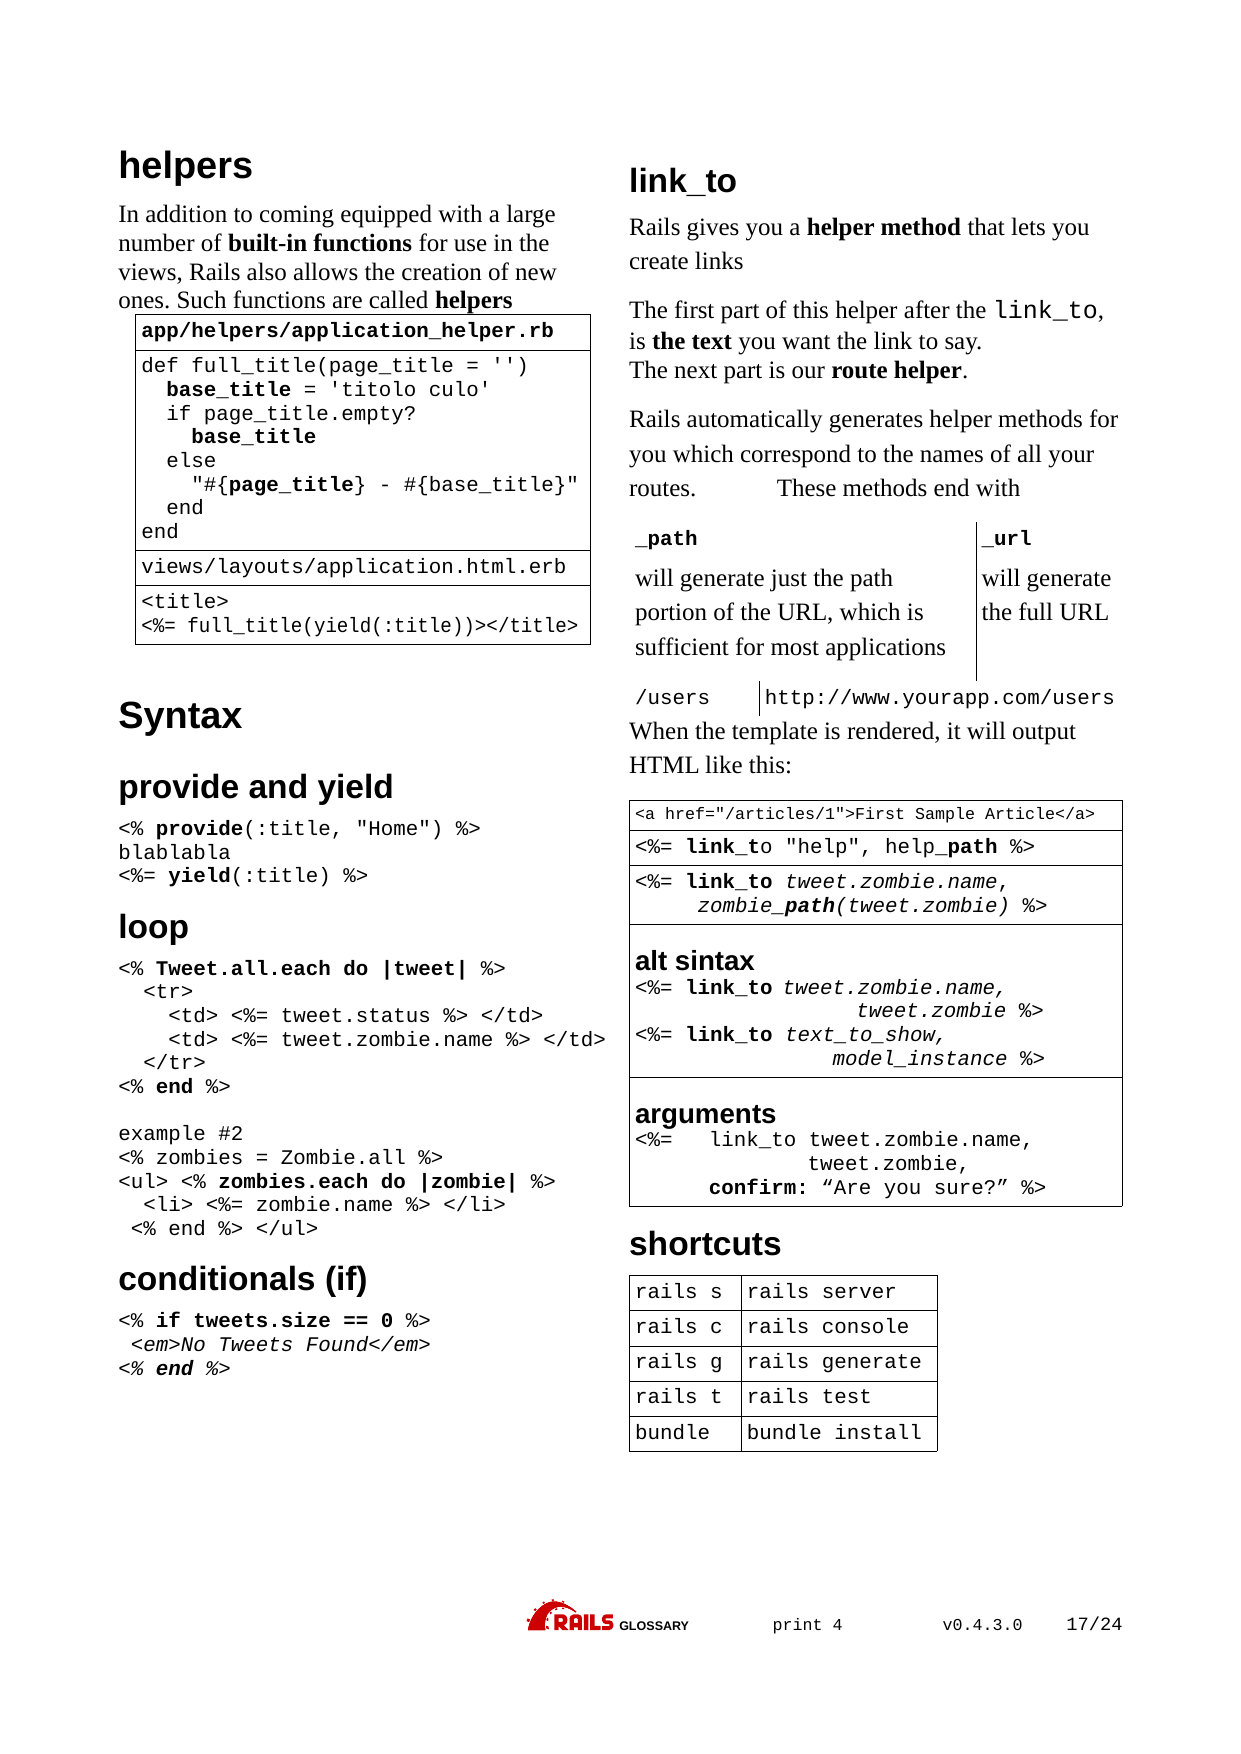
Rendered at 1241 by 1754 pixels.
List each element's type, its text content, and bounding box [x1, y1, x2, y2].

text <% provide(:title, "Home") %> [118, 818, 611, 842]
text example #2 [118, 1123, 611, 1147]
table_cell <%= link_to tweet.zombie.name, zombie_path(tweet.zombie) %> [630, 866, 1122, 924]
text <%= yield(:title) %> [118, 865, 611, 889]
text <% zombies = Zombie.all %> [118, 1147, 611, 1171]
text <tr> [118, 981, 611, 1005]
text When the template is rendered, it will output HTML like this: [629, 716, 1122, 779]
text blablabla [118, 842, 611, 865]
table_cell rails generate [742, 1347, 937, 1381]
table_header _path [629, 522, 976, 557]
text In addition to coming equipped with a large number of built-in functions for use in the views, Rails also allows the creation of new ones. Such functions are called helpers [118, 199, 611, 314]
subtitle helpers [118, 143, 611, 187]
table_cell will generate the full URL [977, 557, 1122, 681]
table_cell rails t [630, 1382, 741, 1416]
table_cell <%= link_to "help", help_path %> [630, 831, 1122, 865]
table_cell rails c [630, 1311, 741, 1346]
text <li> <%= zombie.name %> </li> [118, 1194, 611, 1218]
text The first part of this helper after the link_to, is the text you want the link to say. [629, 296, 1122, 355]
table_cell def full_title(page_title = '') base_title = 'titolo culo' if page_title.empty? base_title else "#{page_title} - #{base_title}" end end [136, 351, 590, 550]
table_cell bundle [630, 1417, 741, 1451]
subtitle shortcuts [629, 1224, 1122, 1263]
table_cell bundle install [742, 1417, 937, 1451]
text <ul> <% zombies.each do |zombie| %> [118, 1171, 611, 1194]
text Rails automatically generates helper methods for you which correspond to the names of all your routes. These methods end with [629, 404, 1122, 502]
table_cell http://www.yourapp.com/users [760, 681, 1122, 716]
table_cell rails g [630, 1347, 741, 1381]
subtitle provide and yield [118, 767, 611, 806]
text <% if tweets.size == 0 %> [118, 1310, 611, 1334]
table_header _url [977, 522, 1122, 557]
table_header rails s [630, 1276, 741, 1310]
table_cell arguments <%= link_to tweet.zombie.name, tweet.zombie, confirm: “Are you sure?” %> [630, 1078, 1122, 1206]
text Rails gives you a helper method that lets you create links [629, 212, 1122, 275]
text <% end %> [118, 1358, 611, 1381]
text <em>No Tweets Found</em> [118, 1334, 611, 1358]
text <td> <%= tweet.status %> </td> [118, 1005, 611, 1029]
table_header <a href="/articles/1">First Sample Article</a> [630, 801, 1122, 830]
table_cell will generate just the path portion of the URL, which is sufficient for most applications [629, 557, 976, 681]
table_cell /users [629, 681, 759, 716]
text <% Tweet.all.each do |tweet| %> [118, 958, 611, 981]
table_cell rails console [742, 1311, 937, 1346]
table_cell alt sintax <%= link_to tweet.zombie.name, tweet.zombie %> <%= link_to text_to_show, model_instance %> [630, 925, 1122, 1077]
table_header rails server [742, 1276, 937, 1310]
text <% end %> [118, 1076, 611, 1100]
table_header app/helpers/application_helper.rb [136, 315, 590, 349]
text </tr> [118, 1052, 611, 1076]
text <td> <%= tweet.zombie.name %> </td> [118, 1029, 611, 1052]
table_cell rails test [742, 1382, 937, 1416]
subtitle Syntax [118, 693, 611, 737]
subtitle conditionals (if) [118, 1259, 611, 1298]
table_cell views/layouts/application.html.erb [136, 551, 590, 585]
table_cell <title> <%= full_title(yield(:title))></title> [136, 586, 590, 644]
subtitle link_to [629, 161, 1122, 199]
text <% end %> </ul> [118, 1218, 611, 1242]
subtitle loop [118, 907, 611, 945]
text The next part is our route helper. [629, 355, 1122, 384]
